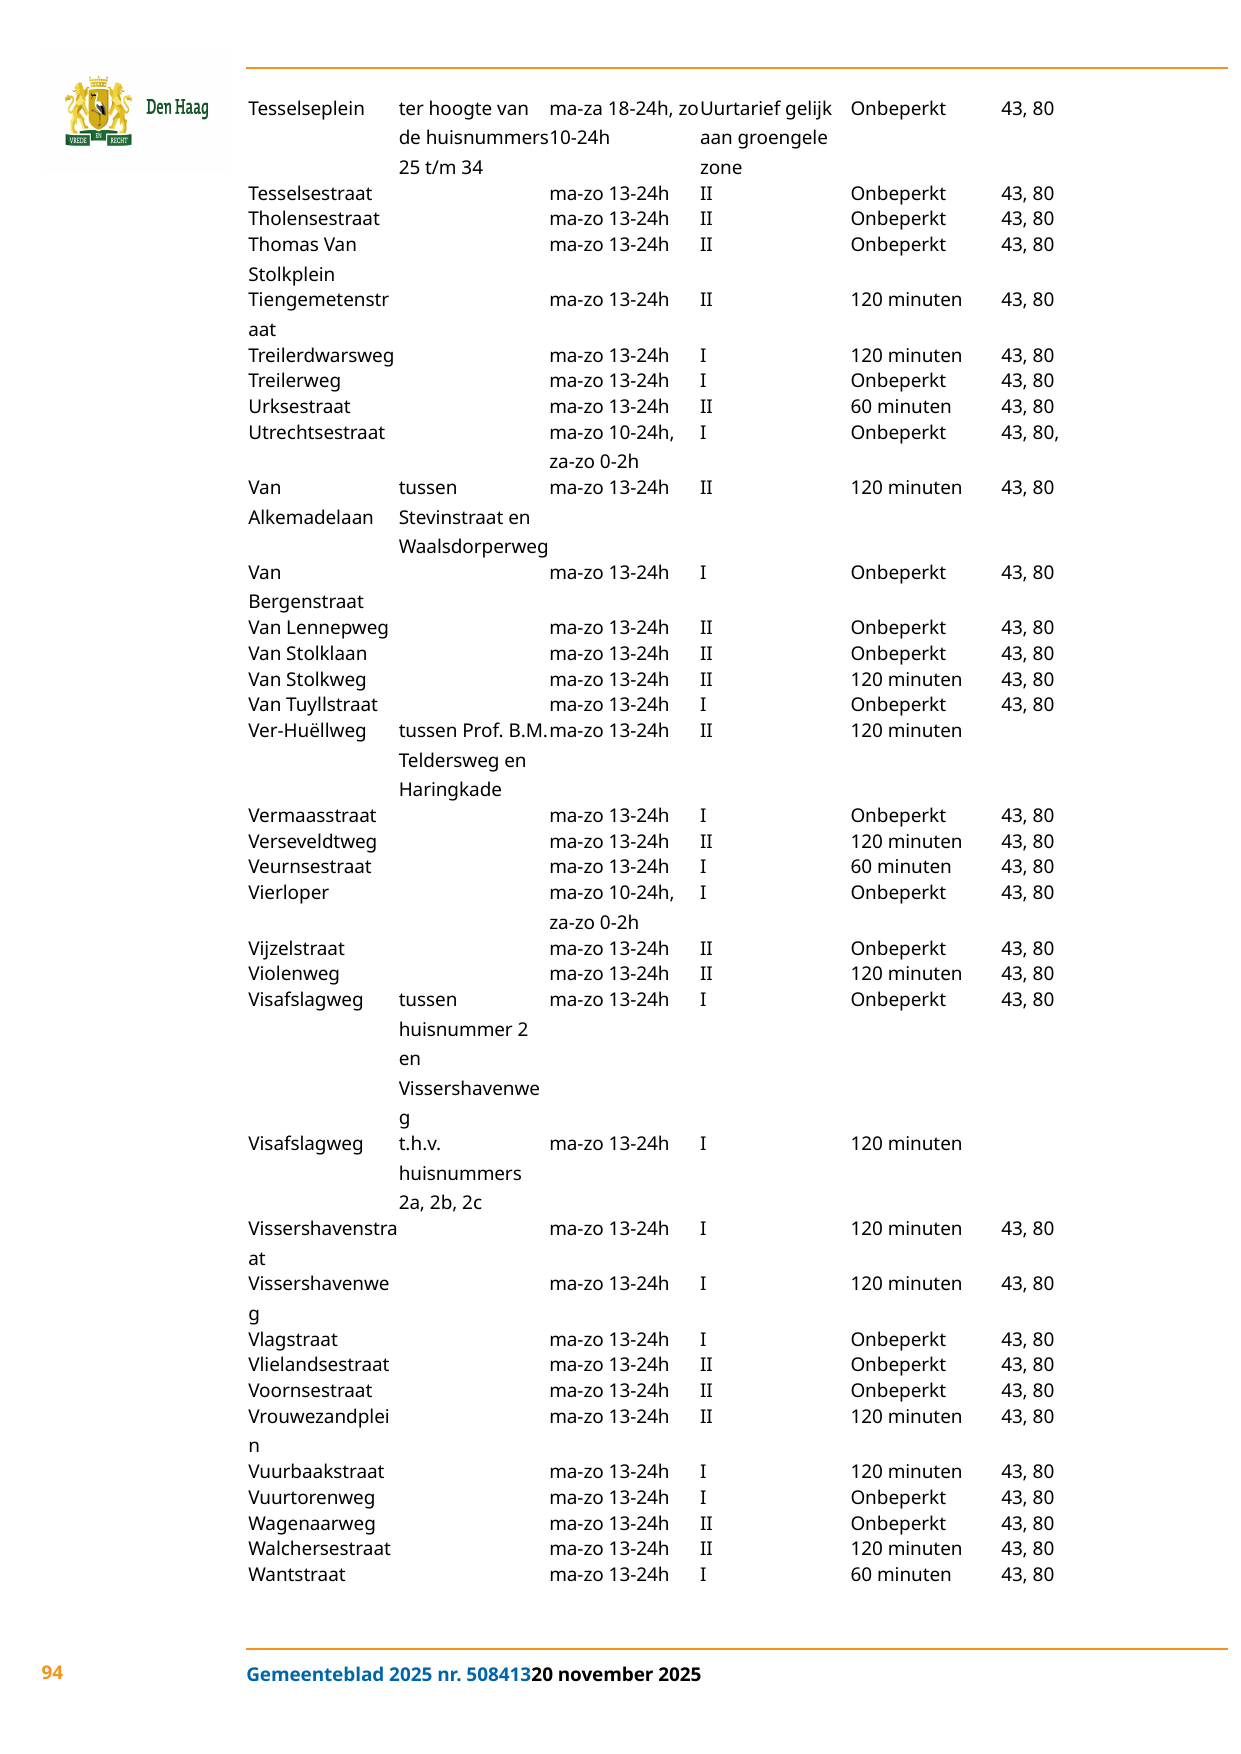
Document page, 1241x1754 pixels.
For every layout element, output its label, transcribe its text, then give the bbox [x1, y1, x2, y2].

table_cell Tesselsestraat [248, 180, 398, 205]
table_cell Verseveldtweg [248, 828, 398, 854]
table_cell ma-zo 13-24h [549, 474, 700, 559]
table_cell ma-zo 13-24h [549, 393, 700, 419]
table_cell ma-zo 13-24h [549, 1403, 700, 1458]
table_cell II [700, 666, 850, 692]
table_cell I [700, 1326, 850, 1352]
table_cell Onbeperkt [850, 95, 1001, 180]
table_cell I [700, 1215, 850, 1271]
table_cell II [700, 393, 850, 419]
table_cell [399, 419, 549, 474]
table_cell 43, 80 [1001, 828, 1152, 854]
table_cell tussen Prof. B.M. Teldersweg en Haringkade [399, 718, 549, 802]
table_cell [399, 1510, 549, 1536]
table_cell Veurnsestraat [248, 854, 398, 879]
table_cell 43, 80 [1001, 666, 1152, 692]
table_cell tussen Stevinstraat en Waalsdorperweg [399, 474, 549, 559]
table_cell [399, 692, 549, 717]
table_cell Van Tuyllstraat [248, 692, 398, 717]
table_cell 43, 80, [1001, 419, 1152, 474]
table_cell 120 minuten [850, 1536, 1001, 1561]
table_cell Van Stolkweg [248, 666, 398, 692]
table_cell [399, 1215, 549, 1271]
table_cell 43, 80 [1001, 1403, 1152, 1458]
table_cell 43, 80 [1001, 880, 1152, 935]
table_cell Vermaasstraat [248, 802, 398, 828]
table_cell 120 minuten [850, 1215, 1001, 1271]
table_cell 43, 80 [1001, 368, 1152, 393]
table_cell 60 minuten [850, 1561, 1001, 1587]
table_cell 43, 80 [1001, 1510, 1152, 1536]
table_cell 43, 80 [1001, 692, 1152, 717]
table_cell [399, 1403, 549, 1458]
table_cell [399, 1484, 549, 1510]
table_cell ma-zo 13-24h [549, 231, 700, 286]
table_cell [399, 1326, 549, 1352]
table_cell Onbeperkt [850, 180, 1001, 205]
table_cell t.h.v. huisnummers 2a, 2b, 2c [399, 1130, 549, 1215]
table_cell Onbeperkt [850, 692, 1001, 717]
table_cell ma-zo 13-24h [549, 666, 700, 692]
table_cell 60 minuten [850, 393, 1001, 419]
table_cell Vlagstraat [248, 1326, 398, 1352]
table_cell ma-zo 13-24h [549, 1458, 700, 1484]
table_cell ma-zo 13-24h [549, 559, 700, 614]
table_cell Visafslagweg [248, 1130, 398, 1215]
table_cell 120 minuten [850, 1271, 1001, 1326]
table_cell 43, 80 [1001, 393, 1152, 419]
table_cell ma-zo 13-24h [549, 1271, 700, 1326]
table_cell 43, 80 [1001, 640, 1152, 666]
table_cell Visafslagweg [248, 986, 398, 1130]
table_cell Tiengemetenstraat [248, 286, 398, 342]
table_cell Vlielandsestraat [248, 1352, 398, 1377]
table_cell 120 minuten [850, 1458, 1001, 1484]
table_cell Treilerdwarsweg [248, 342, 398, 367]
table_cell Utrechtsestraat [248, 419, 398, 474]
table_cell ma-zo 13-24h [549, 286, 700, 342]
table_cell Urksestraat [248, 393, 398, 419]
table_cell 43, 80 [1001, 1352, 1152, 1377]
table_cell 43, 80 [1001, 1271, 1152, 1326]
table_cell ma-zo 13-24h [549, 1130, 700, 1215]
table_cell Vuurbaakstraat [248, 1458, 398, 1484]
table_cell II [700, 205, 850, 231]
table_cell I [700, 692, 850, 717]
table_cell ma-zo 13-24h [549, 1561, 700, 1587]
table_cell Vierloper [248, 880, 398, 935]
table_cell Wagenaarweg [248, 1510, 398, 1536]
table_cell ma-zo 13-24h [549, 180, 700, 205]
table_cell Onbeperkt [850, 1377, 1001, 1403]
table_cell Van Stolklaan [248, 640, 398, 666]
table_cell I [700, 854, 850, 879]
table_cell Onbeperkt [850, 1484, 1001, 1510]
table_cell Vijzelstraat [248, 935, 398, 961]
table_cell 43, 80 [1001, 205, 1152, 231]
table_cell [399, 640, 549, 666]
table_cell ma-zo 13-24h [549, 935, 700, 961]
table_cell 43, 80 [1001, 474, 1152, 559]
table_cell 43, 80 [1001, 1215, 1152, 1271]
table_cell Onbeperkt [850, 1352, 1001, 1377]
table_cell I [700, 986, 850, 1130]
table_cell [399, 180, 549, 205]
table_cell I [700, 1130, 850, 1215]
table_cell 43, 80 [1001, 231, 1152, 286]
table_cell ma-zo 13-24h [549, 1484, 700, 1510]
table_cell Thomas Van Stolkplein [248, 231, 398, 286]
table_cell ma-zo 13-24h [549, 718, 700, 802]
table_cell Onbeperkt [850, 986, 1001, 1130]
table_cell ma-zo 13-24h [549, 368, 700, 393]
table_cell 120 minuten [850, 961, 1001, 986]
table_cell II [700, 1510, 850, 1536]
table_cell Vrouwezandplein [248, 1403, 398, 1458]
table_cell 43, 80 [1001, 1484, 1152, 1510]
table_cell [399, 961, 549, 986]
table_cell [399, 1377, 549, 1403]
table_cell I [700, 419, 850, 474]
table_cell 43, 80 [1001, 615, 1152, 640]
table_cell Onbeperkt [850, 1510, 1001, 1536]
table_cell Violenweg [248, 961, 398, 986]
table_cell ma-zo 13-24h [549, 986, 700, 1130]
table_cell 120 minuten [850, 718, 1001, 802]
table_cell Onbeperkt [850, 802, 1001, 828]
table_cell Onbeperkt [850, 615, 1001, 640]
table_cell Onbeperkt [850, 231, 1001, 286]
table_cell 43, 80 [1001, 854, 1152, 879]
table_cell Onbeperkt [850, 640, 1001, 666]
table_cell 43, 80 [1001, 95, 1152, 180]
table_cell Uurtarief gelijk aan groengele zone [700, 95, 850, 180]
table_cell Vissershavenstraat [248, 1215, 398, 1271]
table_cell II [700, 231, 850, 286]
table_cell II [700, 640, 850, 666]
table_cell 43, 80 [1001, 961, 1152, 986]
table_cell [399, 368, 549, 393]
table_cell II [700, 935, 850, 961]
table_cell ma-zo 13-24h [549, 342, 700, 367]
table_cell Onbeperkt [850, 559, 1001, 614]
table_cell [399, 1561, 549, 1587]
table_cell [399, 1271, 549, 1326]
table_cell ma-zo 13-24h [549, 205, 700, 231]
table_cell ma-zo 13-24h [549, 1215, 700, 1271]
table_cell Onbeperkt [850, 205, 1001, 231]
table_cell ma-zo 13-24h [549, 802, 700, 828]
table_cell [399, 1352, 549, 1377]
table_cell [1001, 718, 1152, 802]
table_cell [399, 802, 549, 828]
table_cell 43, 80 [1001, 286, 1152, 342]
table_cell ma-zo 13-24h [549, 961, 700, 986]
table_cell 43, 80 [1001, 180, 1152, 205]
table_cell 60 minuten [850, 854, 1001, 879]
table_cell ter hoogte van de huisnummers 25 t/m 34 [399, 95, 549, 180]
table_cell II [700, 828, 850, 854]
table_cell I [700, 368, 850, 393]
table_cell ma-zo 13-24h [549, 1326, 700, 1352]
table_cell II [700, 286, 850, 342]
table_cell 120 minuten [850, 1403, 1001, 1458]
table_cell [399, 393, 549, 419]
table_cell I [700, 342, 850, 367]
table_cell 43, 80 [1001, 1536, 1152, 1561]
table_cell Wantstraat [248, 1561, 398, 1587]
table_cell [399, 935, 549, 961]
table_cell 43, 80 [1001, 1458, 1152, 1484]
table_cell Onbeperkt [850, 419, 1001, 474]
table_cell 43, 80 [1001, 559, 1152, 614]
table_cell 43, 80 [1001, 342, 1152, 367]
table_cell II [700, 718, 850, 802]
table_cell ma-zo 13-24h [549, 1536, 700, 1561]
table_cell Treilerweg [248, 368, 398, 393]
table_cell 43, 80 [1001, 1561, 1152, 1587]
table_cell 120 minuten [850, 342, 1001, 367]
table_cell 120 minuten [850, 666, 1001, 692]
table_cell 120 minuten [850, 1130, 1001, 1215]
table_cell I [700, 802, 850, 828]
table_cell Van Alkemadelaan [248, 474, 398, 559]
table_cell II [700, 961, 850, 986]
table_cell [399, 854, 549, 879]
table_cell II [700, 615, 850, 640]
table_cell I [700, 559, 850, 614]
table_cell Onbeperkt [850, 368, 1001, 393]
table_cell [399, 205, 549, 231]
table_cell ma-zo 13-24h [549, 1352, 700, 1377]
table_cell 43, 80 [1001, 802, 1152, 828]
table_cell ma-zo 10-24h, za-zo 0-2h [549, 419, 700, 474]
table_cell [1001, 1130, 1152, 1215]
table_cell [399, 615, 549, 640]
table_cell Van Bergenstraat [248, 559, 398, 614]
table_cell [399, 1458, 549, 1484]
table_cell Voornsestraat [248, 1377, 398, 1403]
picture [41, 47, 231, 172]
table_cell I [700, 1484, 850, 1510]
table_cell 43, 80 [1001, 1326, 1152, 1352]
table_cell ma-zo 10-24h, za-zo 0-2h [549, 880, 700, 935]
table_cell ma-zo 13-24h [549, 615, 700, 640]
table_cell [399, 666, 549, 692]
table_cell tussen huisnummer 2 en Vissershavenweg [399, 986, 549, 1130]
table_cell II [700, 1377, 850, 1403]
table_cell 120 minuten [850, 474, 1001, 559]
table_cell Tholensestraat [248, 205, 398, 231]
table_cell [399, 1536, 549, 1561]
table_cell Vuurtorenweg [248, 1484, 398, 1510]
table_cell Walchersestraat [248, 1536, 398, 1561]
table_cell ma-zo 13-24h [549, 828, 700, 854]
table_cell [399, 231, 549, 286]
table_cell I [700, 1458, 850, 1484]
table_cell [399, 559, 549, 614]
table_cell II [700, 474, 850, 559]
table_cell I [700, 1561, 850, 1587]
table_cell Vissershavenweg [248, 1271, 398, 1326]
table_cell Onbeperkt [850, 935, 1001, 961]
table_cell II [700, 1536, 850, 1561]
table_cell I [700, 880, 850, 935]
table_cell ma-za 18-24h, zo 10-24h [549, 95, 700, 180]
table_cell 120 minuten [850, 286, 1001, 342]
table_cell ma-zo 13-24h [549, 1510, 700, 1536]
table_cell I [700, 1271, 850, 1326]
table_cell [399, 342, 549, 367]
table_cell Tesselseplein [248, 95, 398, 180]
table_cell 120 minuten [850, 828, 1001, 854]
table_cell [399, 828, 549, 854]
table_cell Van Lennepweg [248, 615, 398, 640]
table_cell Onbeperkt [850, 1326, 1001, 1352]
table_cell Onbeperkt [850, 880, 1001, 935]
table_cell [399, 880, 549, 935]
table_cell 43, 80 [1001, 1377, 1152, 1403]
table_cell II [700, 1403, 850, 1458]
table_cell ma-zo 13-24h [549, 692, 700, 717]
table_cell ma-zo 13-24h [549, 640, 700, 666]
table_cell 43, 80 [1001, 935, 1152, 961]
table_cell ma-zo 13-24h [549, 854, 700, 879]
table_cell ma-zo 13-24h [549, 1377, 700, 1403]
table_cell Ver-Huëllweg [248, 718, 398, 802]
table_cell [399, 286, 549, 342]
table_cell 43, 80 [1001, 986, 1152, 1130]
table_cell II [700, 1352, 850, 1377]
table_cell II [700, 180, 850, 205]
